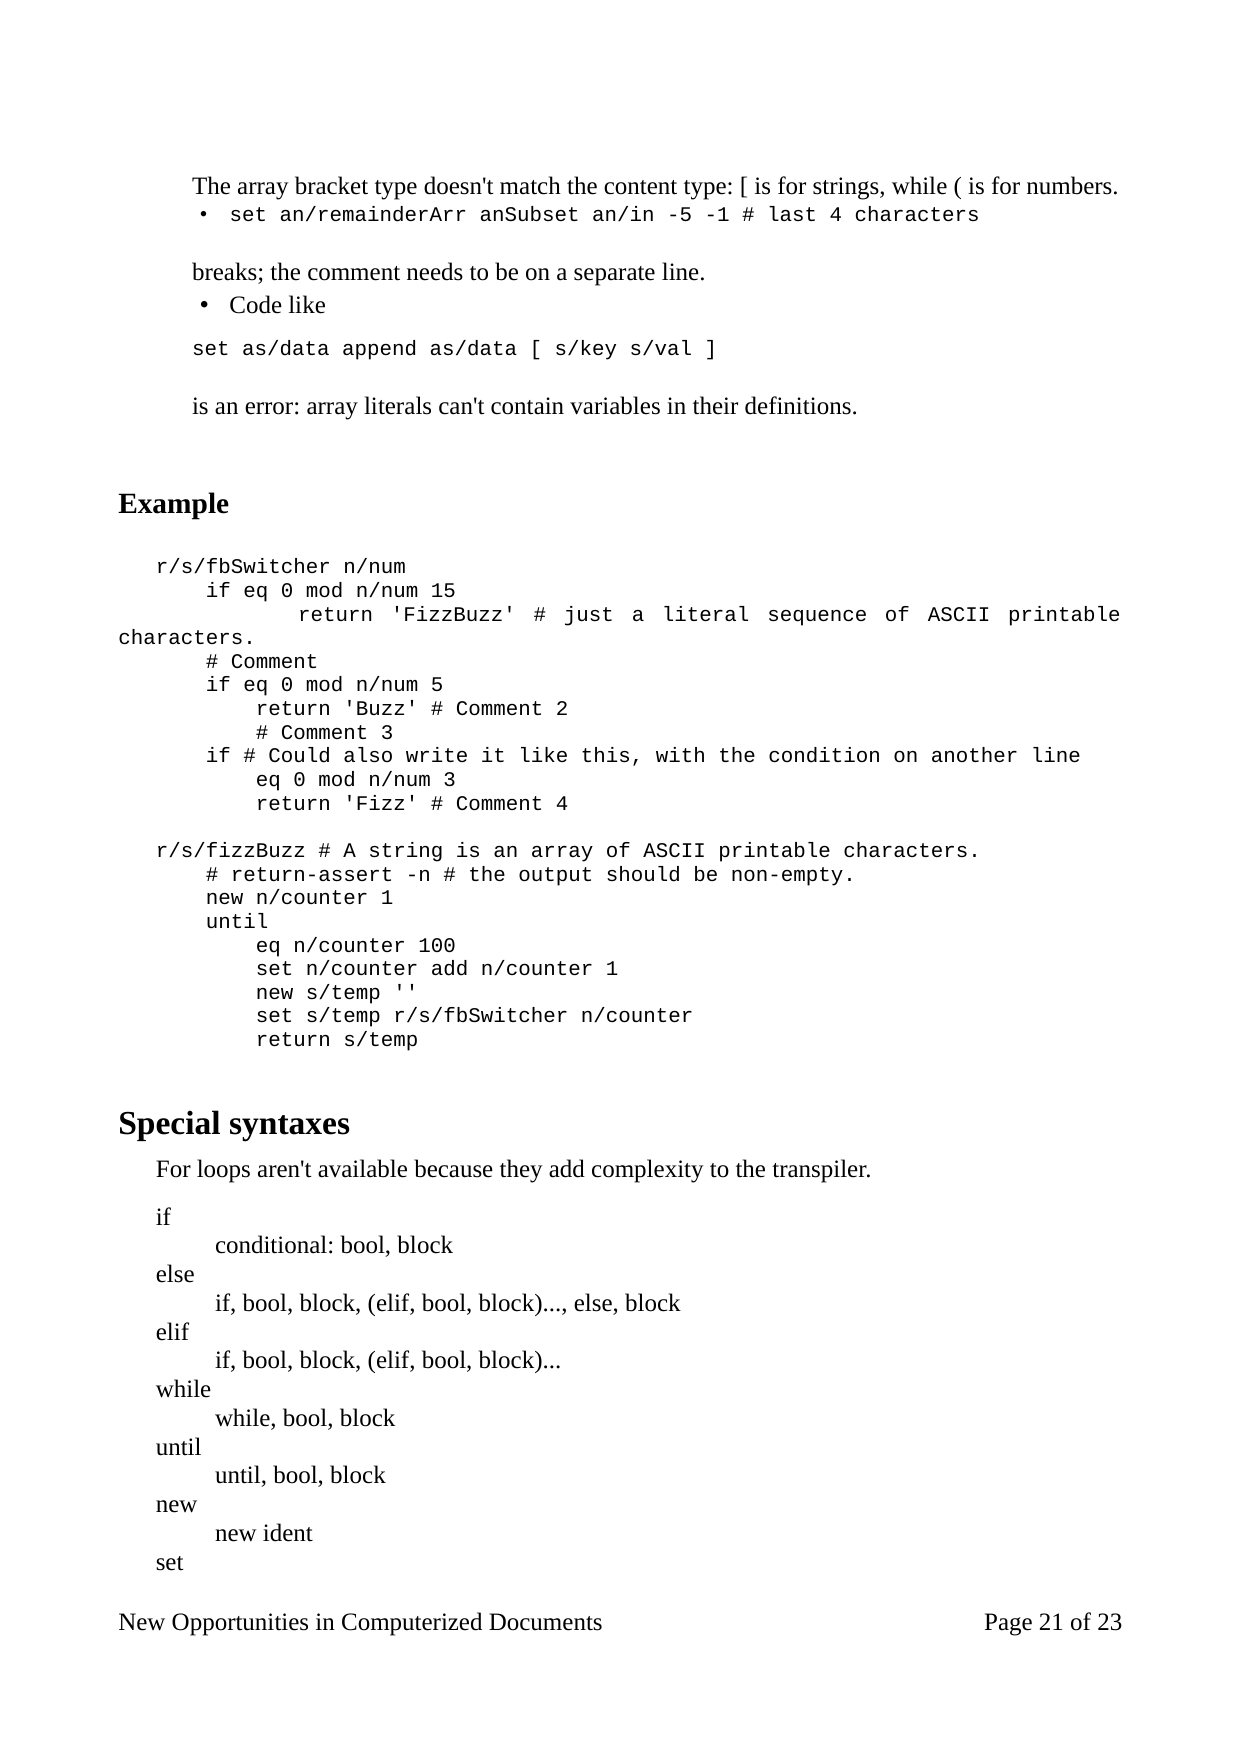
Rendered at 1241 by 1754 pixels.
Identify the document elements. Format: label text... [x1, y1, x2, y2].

list set an/remainderArr anSubset an/in -5 -1 # last 4 characters [162, 204, 1122, 228]
text if # Could also write it like this, with the condition on another line [118, 745, 1122, 769]
text return 'FizzBuzz' # just a literal sequence of ASCII printable characters. [118, 603, 1122, 651]
text return 'Fizz' # Comment 4 [118, 793, 1122, 816]
list new ident [177, 1518, 1122, 1547]
list while, bool, block [177, 1403, 1122, 1432]
text set s/temp r/s/fbSwitcher n/counter [118, 1006, 1122, 1029]
text eq 0 mod n/num 3 [118, 769, 1122, 793]
list if, bool, block, (elif, bool, block)..., else, block [177, 1288, 1122, 1317]
text new n/counter 1 [118, 887, 1122, 911]
text For loops aren't available because they add complexity to the transpiler. [118, 1154, 1122, 1183]
text # return-assert -n # the output should be non-empty. [118, 864, 1122, 887]
text # Comment [118, 651, 1122, 674]
subtitle else [118, 1259, 1122, 1288]
text if eq 0 mod n/num 15 [118, 580, 1122, 603]
text if eq 0 mod n/num 5 [118, 674, 1122, 698]
text eq n/counter 100 [118, 934, 1122, 958]
list breaks; the comment needs to be on a separate line. [162, 257, 1122, 286]
text until [118, 911, 1122, 934]
subtitle set [118, 1547, 1122, 1576]
subtitle if [118, 1202, 1122, 1231]
text new s/temp '' [118, 982, 1122, 1006]
list set as/data append as/data [ s/key s/val ] [162, 338, 1122, 362]
list until, bool, block [177, 1461, 1122, 1489]
subtitle Special syntaxes [118, 1103, 1122, 1142]
text # Comment 3 [118, 722, 1122, 745]
list conditional: bool, block [177, 1231, 1122, 1259]
list is an error: array literals can't contain variables in their definitions. [162, 391, 1122, 420]
subtitle Example [118, 486, 1122, 520]
subtitle while [118, 1374, 1122, 1403]
text r/s/fizzBuzz # A string is an array of ASCII printable characters. [118, 840, 1122, 864]
subtitle until [118, 1432, 1122, 1461]
list Code like [162, 290, 1122, 319]
list The array bracket type doesn't match the content type: [ is for strings, while ( is for numbers. [162, 171, 1122, 200]
text return 'Buzz' # Comment 2 [118, 698, 1122, 722]
subtitle new [118, 1489, 1122, 1518]
text set n/counter add n/counter 1 [118, 958, 1122, 982]
subtitle elif [118, 1317, 1122, 1346]
text r/s/fbSwitcher n/num [118, 556, 1122, 580]
text return s/temp [118, 1029, 1122, 1053]
list if, bool, block, (elif, bool, block)... [177, 1346, 1122, 1374]
